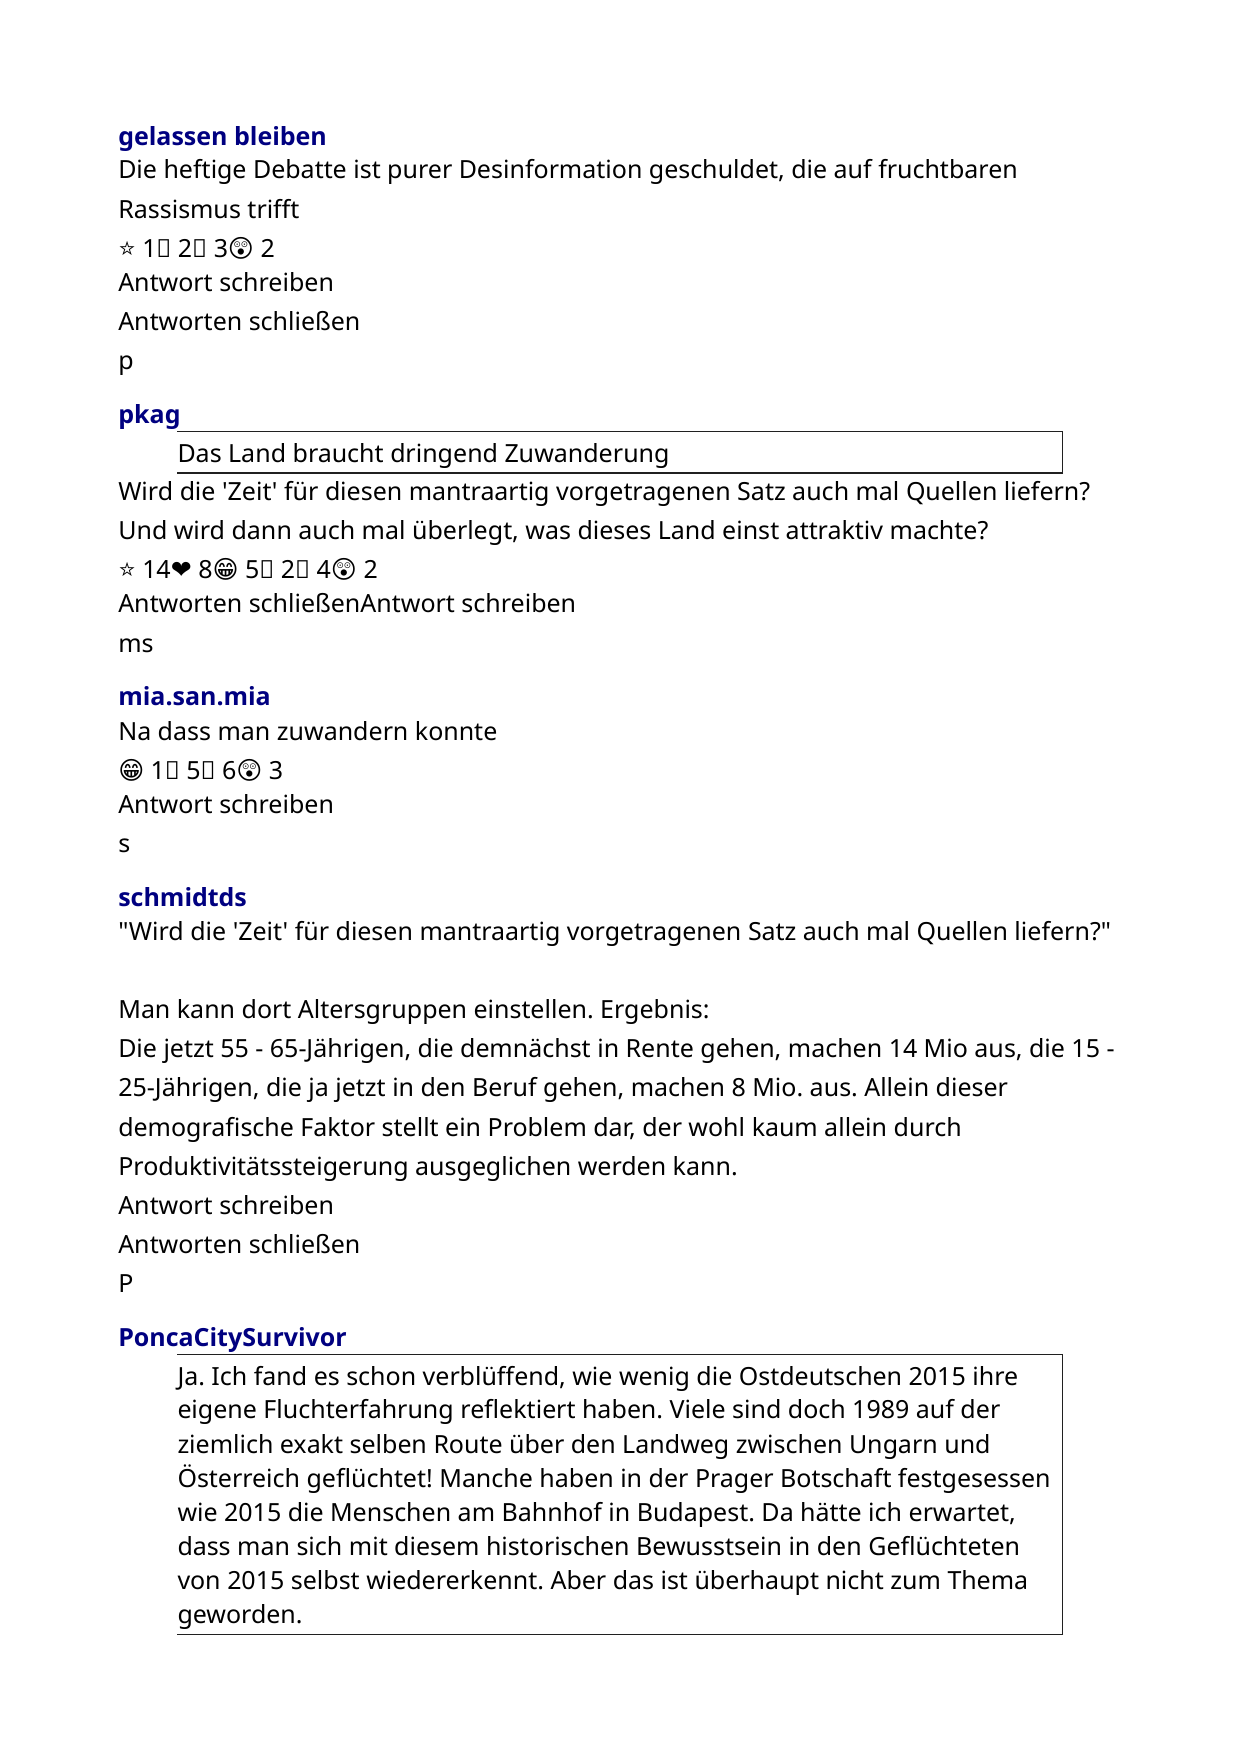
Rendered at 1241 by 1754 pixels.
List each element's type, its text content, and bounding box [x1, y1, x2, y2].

text ms [118, 625, 1122, 659]
text Die heftige Debatte ist purer Desinformation geschuldet, die auf fruchtbaren Rassismus trifft [118, 152, 1122, 225]
text Das Land braucht dringend Zuwanderung [177, 432, 1062, 472]
text ⭐️ 14❤️ 8😁 5🙁 2🤨 4😲 2 [118, 552, 1122, 586]
text s [118, 826, 1122, 859]
subtitle pkag [118, 397, 1122, 431]
text Und wird dann auch mal überlegt, was dieses Land einst attraktiv machte? [118, 513, 1122, 547]
text P [118, 1266, 1122, 1300]
text Antworten schließen [118, 304, 1122, 338]
text Ja. Ich fand es schon verblüffend, wie wenig die Ostdeutschen 2015 ihre eigene Fluchterfahrung reflektiert haben. Viele sind doch 1989 auf der ziemlich exakt selben Route über den Landweg zwischen Ungarn und Österreich geflüchtet! Manche haben in der Prager Botschaft festgesessen wie 2015 die Menschen am Bahnhof in Budapest. Da hätte ich erwartet, dass man sich mit diesem historischen Bewusstsein in den Geflüchteten von 2015 selbst wiedererkennt. Aber das ist überhaupt nicht zum Thema geworden. [177, 1355, 1062, 1634]
text p [118, 343, 1122, 377]
text Antworten schließenAntwort schreiben [118, 586, 1122, 620]
subtitle PoncaCitySurvivor [118, 1319, 1122, 1354]
text 😁 1🙁 5🤨 6😲 3 [118, 752, 1122, 786]
subtitle mia.san.mia [118, 679, 1122, 713]
text Man kann dort Altersgruppen einstellen. Ergebnis: Die jetzt 55 - 65-Jährigen, die demnächst in Rente gehen, machen 14 Mio aus, die 15 - 25-Jährigen, die ja jetzt in den Beruf gehen, machen 8 Mio. aus. Allein dieser demografische Faktor stellt ein Problem dar, der wohl kaum allein durch Produktivitätssteigerung ausgeglichen werden kann. [118, 992, 1122, 1182]
text Antwort schreiben [118, 786, 1122, 820]
text Antwort schreiben [118, 1187, 1122, 1222]
text https://service.destatis.de/bevoelkerungspyramide/#!y=2025&a=15,25&g [118, 952, 1122, 987]
text "Wird die 'Zeit' für diesen mantraartig vorgetragenen Satz auch mal Quellen liefern?" [118, 913, 1122, 947]
text Antwort schreiben [118, 264, 1122, 299]
subtitle schmidtds [118, 879, 1122, 913]
text Antworten schließen [118, 1227, 1122, 1261]
subtitle gelassen bleiben [118, 118, 1122, 152]
text Na dass man zuwandern konnte [118, 713, 1122, 747]
text ⭐️ 1🙁 2🤨 3😲 2 [118, 231, 1122, 264]
text Wird die 'Zeit' für diesen mantraartig vorgetragenen Satz auch mal Quellen liefern? [118, 474, 1122, 508]
